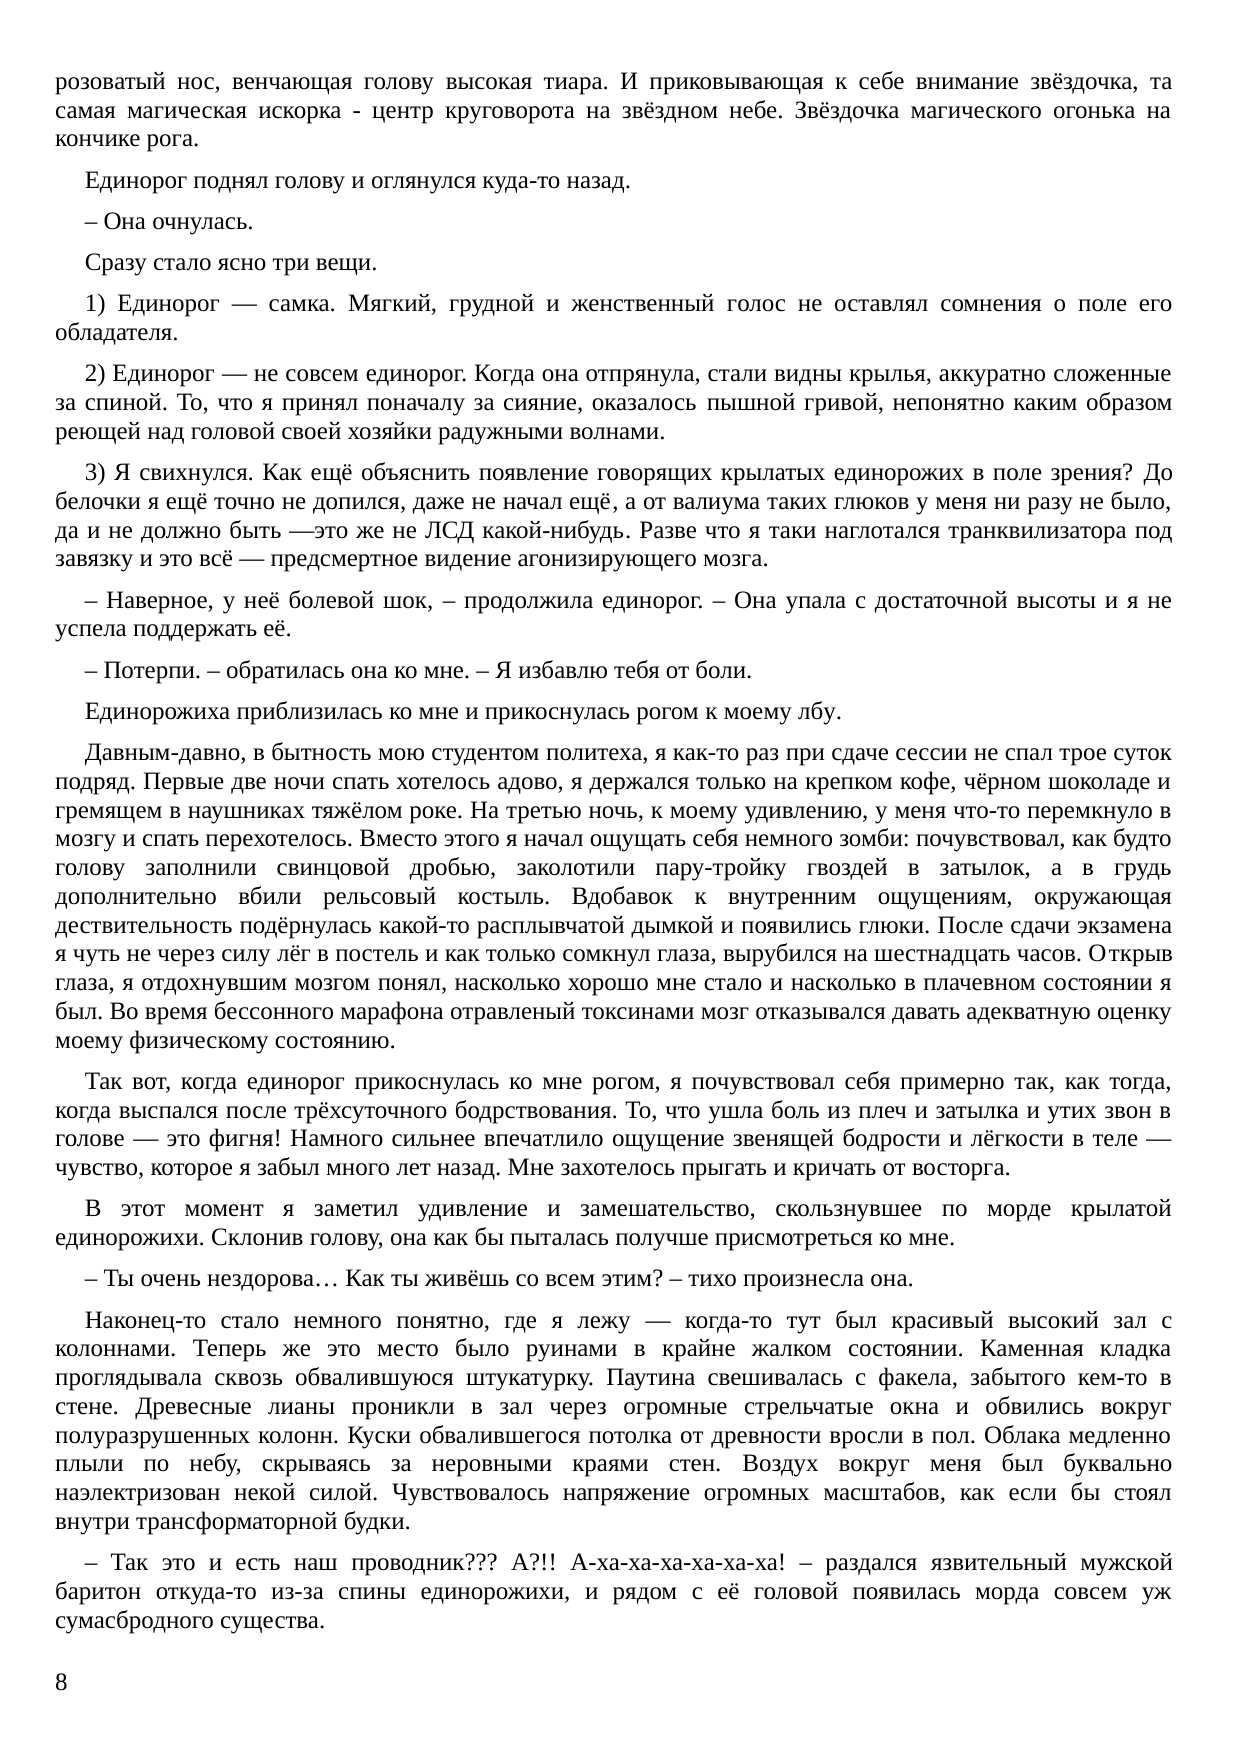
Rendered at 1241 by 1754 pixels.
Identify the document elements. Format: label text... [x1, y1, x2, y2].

text – Ты очень нездорова… Как ты живёшь со всем этим? – тихо произнесла она. [55, 1263, 1173, 1292]
text 1) Единорог — самка. Мягкий, грудной и женственный голос не оставлял сомнения о поле его обладателя. [55, 288, 1173, 346]
text – Потерпи. – обратилась она ко мне. – Я избавлю тебя от боли. [55, 655, 1173, 683]
text Давным-давно, в бытность мою студентом политеха, я как-то раз при сдаче сессии не спал трое суток подряд. Первые две ночи спать хотелось адово, я держался только на крепком кофе, чёрном шоколаде и гремящем в наушниках тяжёлом роке. На третью ночь, к моему удивлению, у меня что-то перемкнуло в мозгу и спать перехотелось. Вместо этого я начал ощущать себя немного зомби: почувствовал, как будто голову заполнили свинцовой дробью, заколотили пару-тройку гвоздей в затылок, а в грудь дополнительно вбили рельсовый костыль. Вдобавок к внутренним ощущениям, окружающая дествительность подёрнулась какой-то расплывчатой дымкой и появились глюки. После сдачи экзамена я чуть не через силу лёг в постель и как только сомкнул глаза, вырубился на шестнадцать часов. Открыв глаза, я отдохнувшим мозгом понял, насколько хорошо мне стало и насколько в плачевном состоянии я был. Во время бессонного марафона отравленый токсинами мозг отказывался давать адекватную оценку моему физическому состоянию. [55, 737, 1173, 1053]
text 3) Я свихнулся. Как ещё объяснить появление говорящих крылатых единорожих в поле зрения? До белочки я ещё точно не допился, даже не начал ещё, а от валиума таких глюков у меня ни разу не было, да и не должно быть —это же не ЛСД какой-нибудь. Разве что я таки наглотался транквилизатора под завязку и это всё — предсмертное видение агонизирующего мозга. [55, 457, 1173, 572]
text В этот момент я заметил удивление и замешательство, скользнувшее по морде крылатой единорожихи. Склонив голову, она как бы пыталась получше присмотреться ко мне. [55, 1193, 1173, 1251]
text – Наверное, у неё болевой шок, – продолжила единорог. – Она упала с достаточной высоты и я не успела поддержать её. [55, 585, 1173, 642]
text – Она очнулась. [55, 206, 1173, 235]
text Единорожиха приблизилась ко мне и прикоснулась рогом к моему лбу. [55, 696, 1173, 725]
text Сразу стало ясно три вещи. [55, 247, 1173, 276]
text Наконец-то стало немного понятно, где я лежу — когда-то тут был красивый высокий зал с колоннами. Теперь же это место было руинами в крайне жалком состоянии. Каменная кладка проглядывала сквозь обвалившуюся штукатурку. Паутина свешивалась с факела, забытого кем-то в стене. Древесные лианы проникли в зал через огромные стрельчатые окна и обвились вокруг полуразрушенных колонн. Куски обвалившегося потолка от древности вросли в пол. Облака медленно плыли по небу, скрываясь за неровными краями стен. Воздух вокруг меня был буквально наэлектризован некой силой. Чувствовалось напряжение огромных масштабов, как если бы стоял внутри трансформаторной будки. [55, 1305, 1173, 1535]
text – Так это и есть наш проводник??? А?!! А-ха-ха-ха-ха-ха-ха! – раздался язвительный мужской баритон откуда-то из-за спины единорожихи, и рядом с её головой появилась морда совсем уж сумасбродного существа. [55, 1547, 1173, 1633]
text 2) Единорог — не совсем единорог. Когда она отпрянула, стали видны крылья, аккуратно сложенные за спиной. То, что я принял поначалу за сияние, оказалось пышной гривой, непонятно каким образом реющей над головой своей хозяйки радужными волнами. [55, 358, 1173, 445]
text розоватый нос, венчающая голову высокая тиара. И приковывающая к себе внимание звёздочка, та самая магическая искорка - центр круговорота на звёздном небе. Звёздочка магического огонька на кончике рога. [55, 66, 1173, 152]
text Так вот, когда единорог прикоснулась ко мне рогом, я почувствовал себя примерно так, как тогда, когда выспался после трёхсуточного бодрствования. То, что ушла боль из плеч и затылка и утих звон в голове — это фигня! Намного сильнее впечатлило ощущение звенящей бодрости и лёгкости в теле — чувство, которое я забыл много лет назад. Мне захотелось прыгать и кричать от восторга. [55, 1066, 1173, 1181]
text Единорог поднял голову и оглянулся куда-то назад. [55, 165, 1173, 193]
